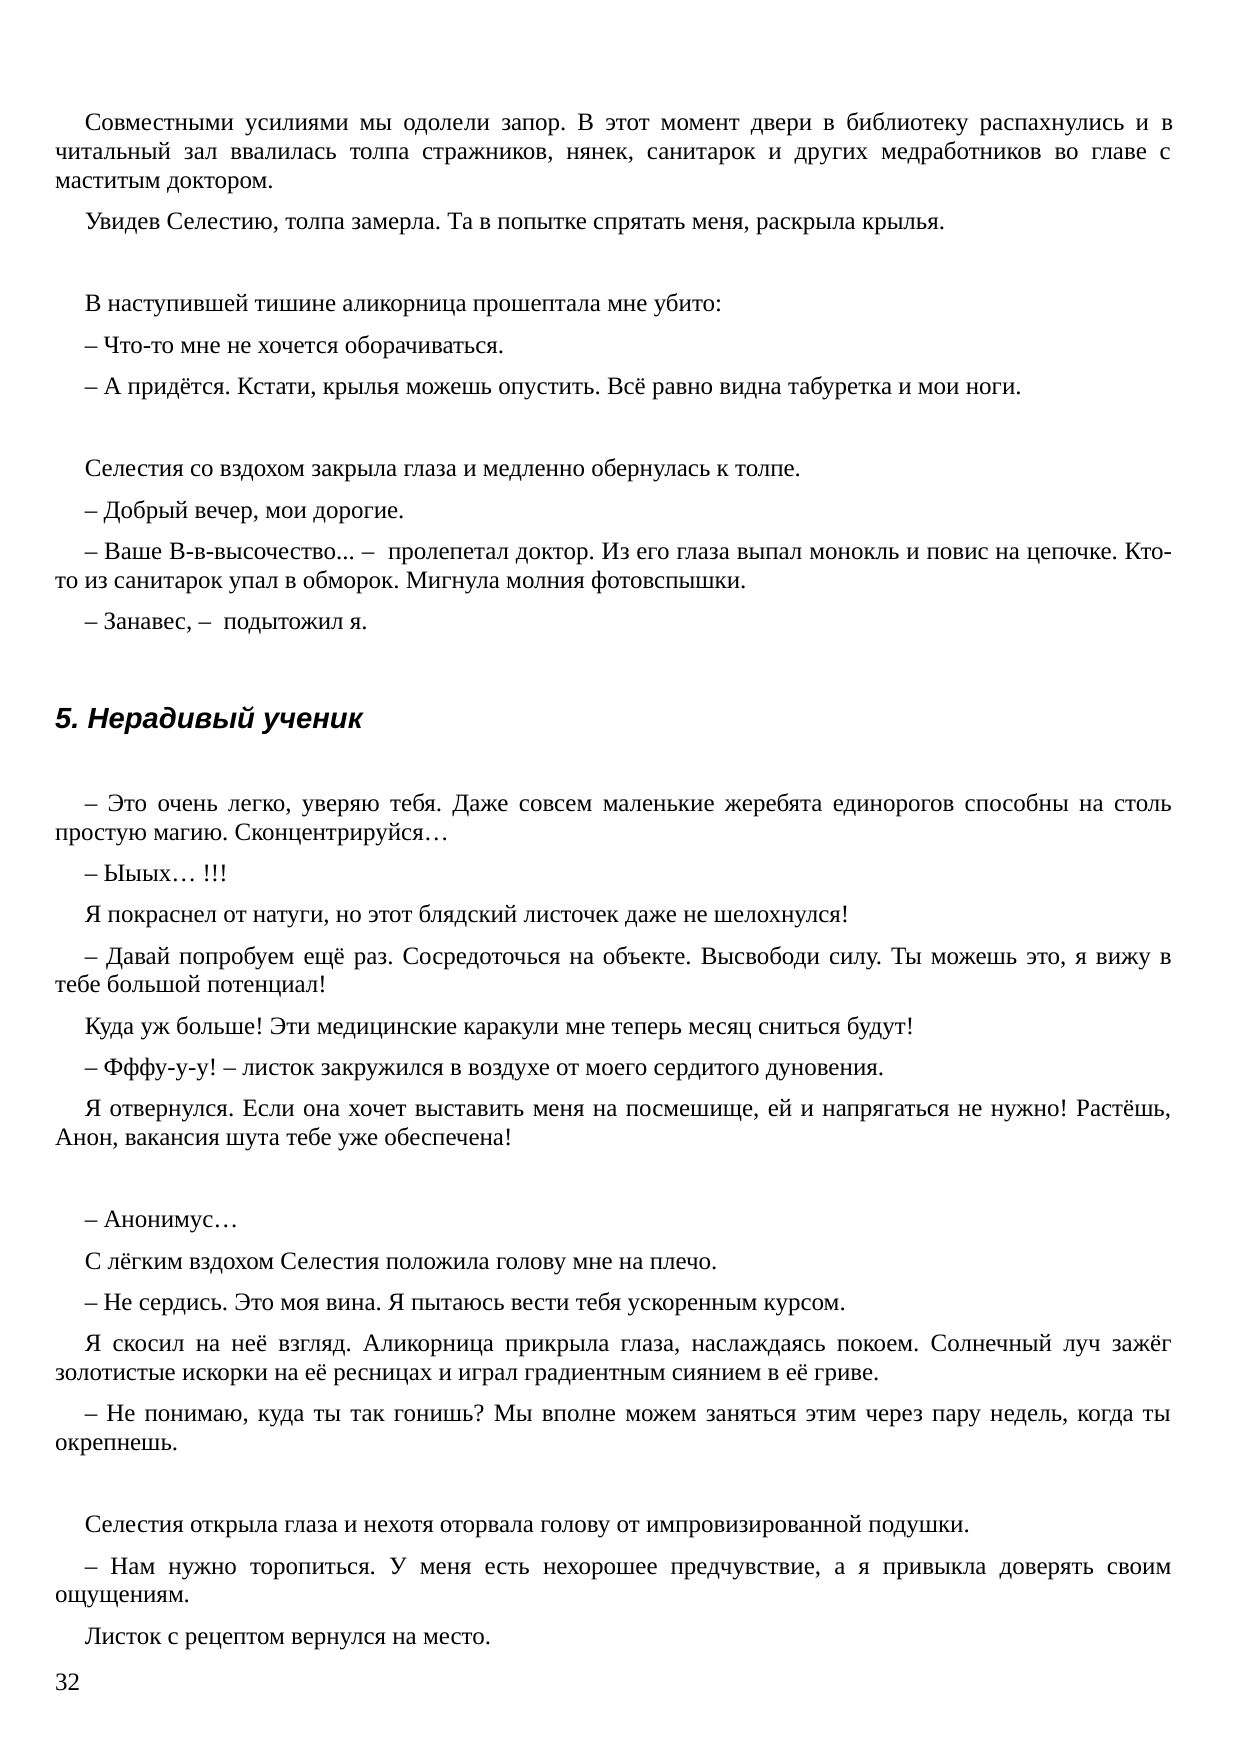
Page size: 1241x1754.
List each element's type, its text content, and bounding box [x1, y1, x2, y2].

text Я покраснел от натуги, но этот блядский листочек даже не шелохнулся! [55, 899, 1173, 928]
text Я скосил на неё взгляд. Аликорница прикрыла глаза, наслаждаясь покоем. Солнечный луч зажёг золотистые искорки на её ресницах и играл градиентным сиянием в её гриве. [55, 1328, 1173, 1386]
subtitle 5. Нерадивый ученик [55, 701, 1173, 734]
text В наступившей тишине аликорница прошептала мне убито: [55, 288, 1173, 317]
text Я отвернулся. Если она хочет выставить меня на посмешище, ей и напрягаться не нужно! Растёшь, Анон, вакансия шута тебе уже обеспечена! [55, 1093, 1173, 1151]
text – Не сердись. Это моя вина. Я пытаюсь вести тебя ускоренным курсом. [55, 1287, 1173, 1316]
text – Добрый вечер, мои дорогие. [55, 495, 1173, 523]
text – Занавес, – подытожил я. [55, 606, 1173, 635]
text – Нам нужно торопиться. У меня есть нехорошее предчувствие, а я привыкла доверять своим ощущениям. [55, 1551, 1173, 1608]
text – Что-то мне не хочется оборачиваться. [55, 330, 1173, 358]
text – Анонимус… [55, 1204, 1173, 1233]
text – Это очень легко, уверяю тебя. Даже совсем маленькие жеребята единорогов способны на столь простую магию. Сконцентрируйся… [55, 788, 1173, 846]
text – А придётся. Кстати, крылья можешь опустить. Всё равно видна табуретка и мои ноги. [55, 371, 1173, 400]
text Совместными усилиями мы одолели запор. В этот момент двери в библиотеку распахнулись и в читальный зал ввалилась толпа стражников, нянек, санитарок и других медработников во главе с маститым доктором. [55, 107, 1173, 193]
text Селестия со вздохом закрыла глаза и медленно обернулась к толпе. [55, 453, 1173, 482]
text – Ваше В-в-высочество... – пролепетал доктор. Из его глаза выпал монокль и повис на цепочке. Кто-то из санитарок упал в обморок. Мигнула молния фотовспышки. [55, 536, 1173, 593]
text – Не понимаю, куда ты так гонишь? Мы вполне можем заняться этим через пару недель, когда ты окрепнешь. [55, 1398, 1173, 1456]
text С лёгким вздохом Селестия положила голову мне на плечо. [55, 1246, 1173, 1274]
text – Ыыых… !!! [55, 858, 1173, 887]
text Куда уж больше! Эти медицинские каракули мне теперь месяц сниться будут! [55, 1011, 1173, 1039]
text Увидев Селестию, толпа замерла. Та в попытке спрятать меня, раскрыла крылья. [55, 206, 1173, 235]
text Листок с рецептом вернулся на место. [55, 1621, 1173, 1649]
text – Фффу-у-у! – листок закружился в воздухе от моего сердитого дуновения. [55, 1052, 1173, 1081]
text – Давай попробуем ещё раз. Сосредоточься на объекте. Высвободи силу. Ты можешь это, я вижу в тебе большой потенциал! [55, 941, 1173, 998]
text Селестия открыла глаза и нехотя оторвала голову от импровизированной подушки. [55, 1509, 1173, 1538]
